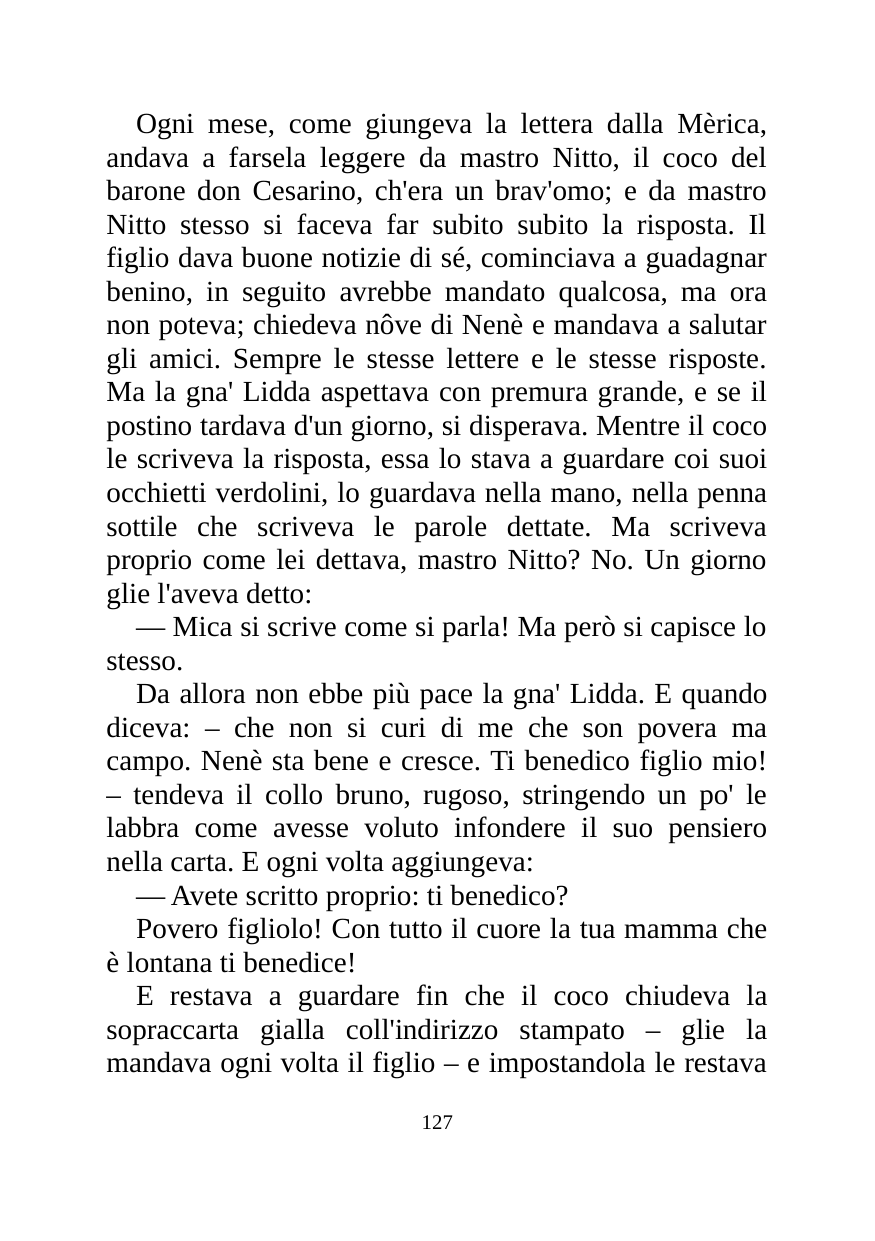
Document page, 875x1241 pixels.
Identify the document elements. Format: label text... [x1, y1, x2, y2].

text Da allora non ebbe più pace la gna' Lidda. E quando diceva: – che non si curi di me che son povera ma campo. Nenè sta bene e cresce. Ti benedico figlio mio! – tendeva il collo bruno, rugoso, stringendo un po' le labbra come avesse voluto infondere il suo pensiero nella carta. E ogni volta aggiungeva: [106, 676, 768, 878]
text — Avete scritto proprio: ti benedico? [106, 878, 768, 911]
text — Mica si scrive come si parla! Ma però si capisce lo stesso. [106, 609, 768, 676]
text Povero figliolo! Con tutto il cuore la tua mamma che è lontana ti benedice! [106, 911, 768, 978]
text E restava a guardare fin che il coco chiudeva la sopraccarta gialla coll'indirizzo stampato – glie la mandava ogni volta il figlio – e impostandola le restava [106, 978, 768, 1079]
text Ogni mese, come giungeva la lettera dalla Mèrica, andava a farsela leggere da mastro Nitto, il coco del barone don Cesarino, ch'era un brav'omo; e da mastro Nitto stesso si faceva far subito subito la risposta. Il figlio dava buone notizie di sé, cominciava a guadagnar benino, in seguito avrebbe mandato qualcosa, ma ora non poteva; chiedeva nôve di Nenè e mandava a salutar gli amici. Sempre le stesse lettere e le stesse risposte. Ma la gna' Lidda aspettava con premura grande, e se il postino tardava d'un giorno, si disperava. Mentre il coco le scriveva la risposta, essa lo stava a guardare coi suoi occhietti verdolini, lo guardava nella mano, nella penna sottile che scriveva le parole dettate. Ma scriveva proprio come lei dettava, mastro Nitto? No. Un giorno glie l'aveva detto: [106, 106, 768, 609]
